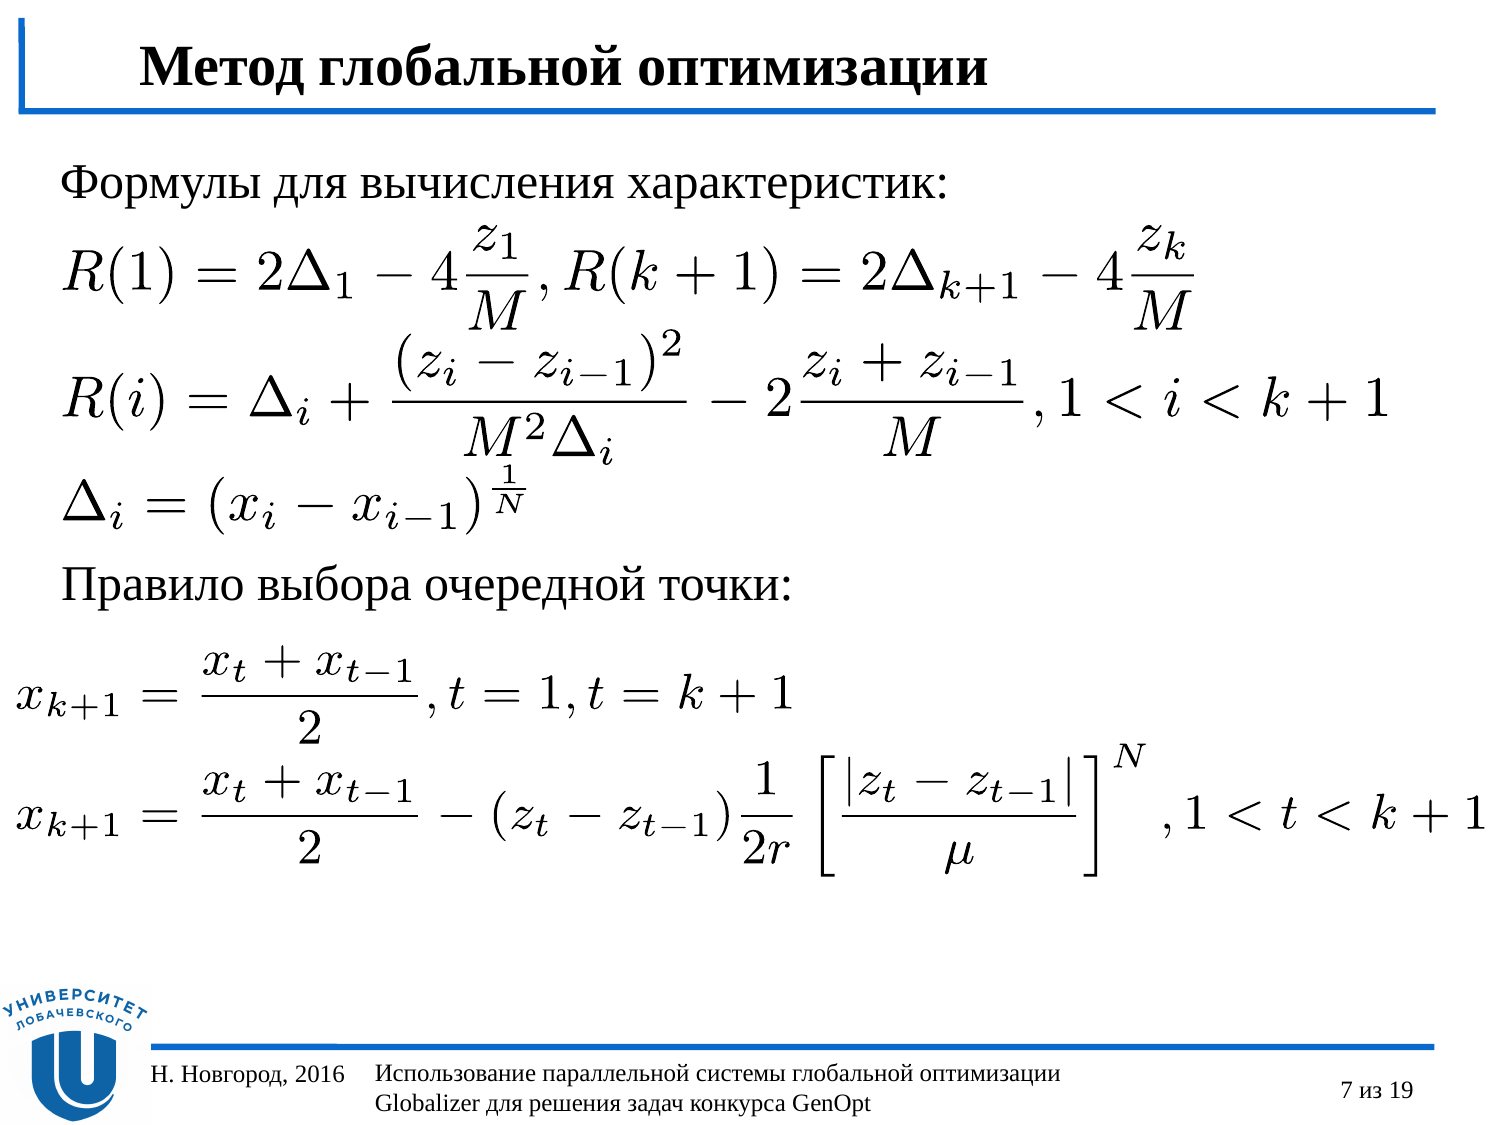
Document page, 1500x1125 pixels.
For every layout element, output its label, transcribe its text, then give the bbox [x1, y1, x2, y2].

text_box [59, 224, 1392, 535]
picture [0, 984, 151, 1125]
text_box Формулы для вычисления характеристик: Правило выбора очередной точки: [45, 147, 1396, 645]
text_box [15, 644, 1489, 877]
text_box Метод глобальной оптимизации [124, 24, 1400, 100]
